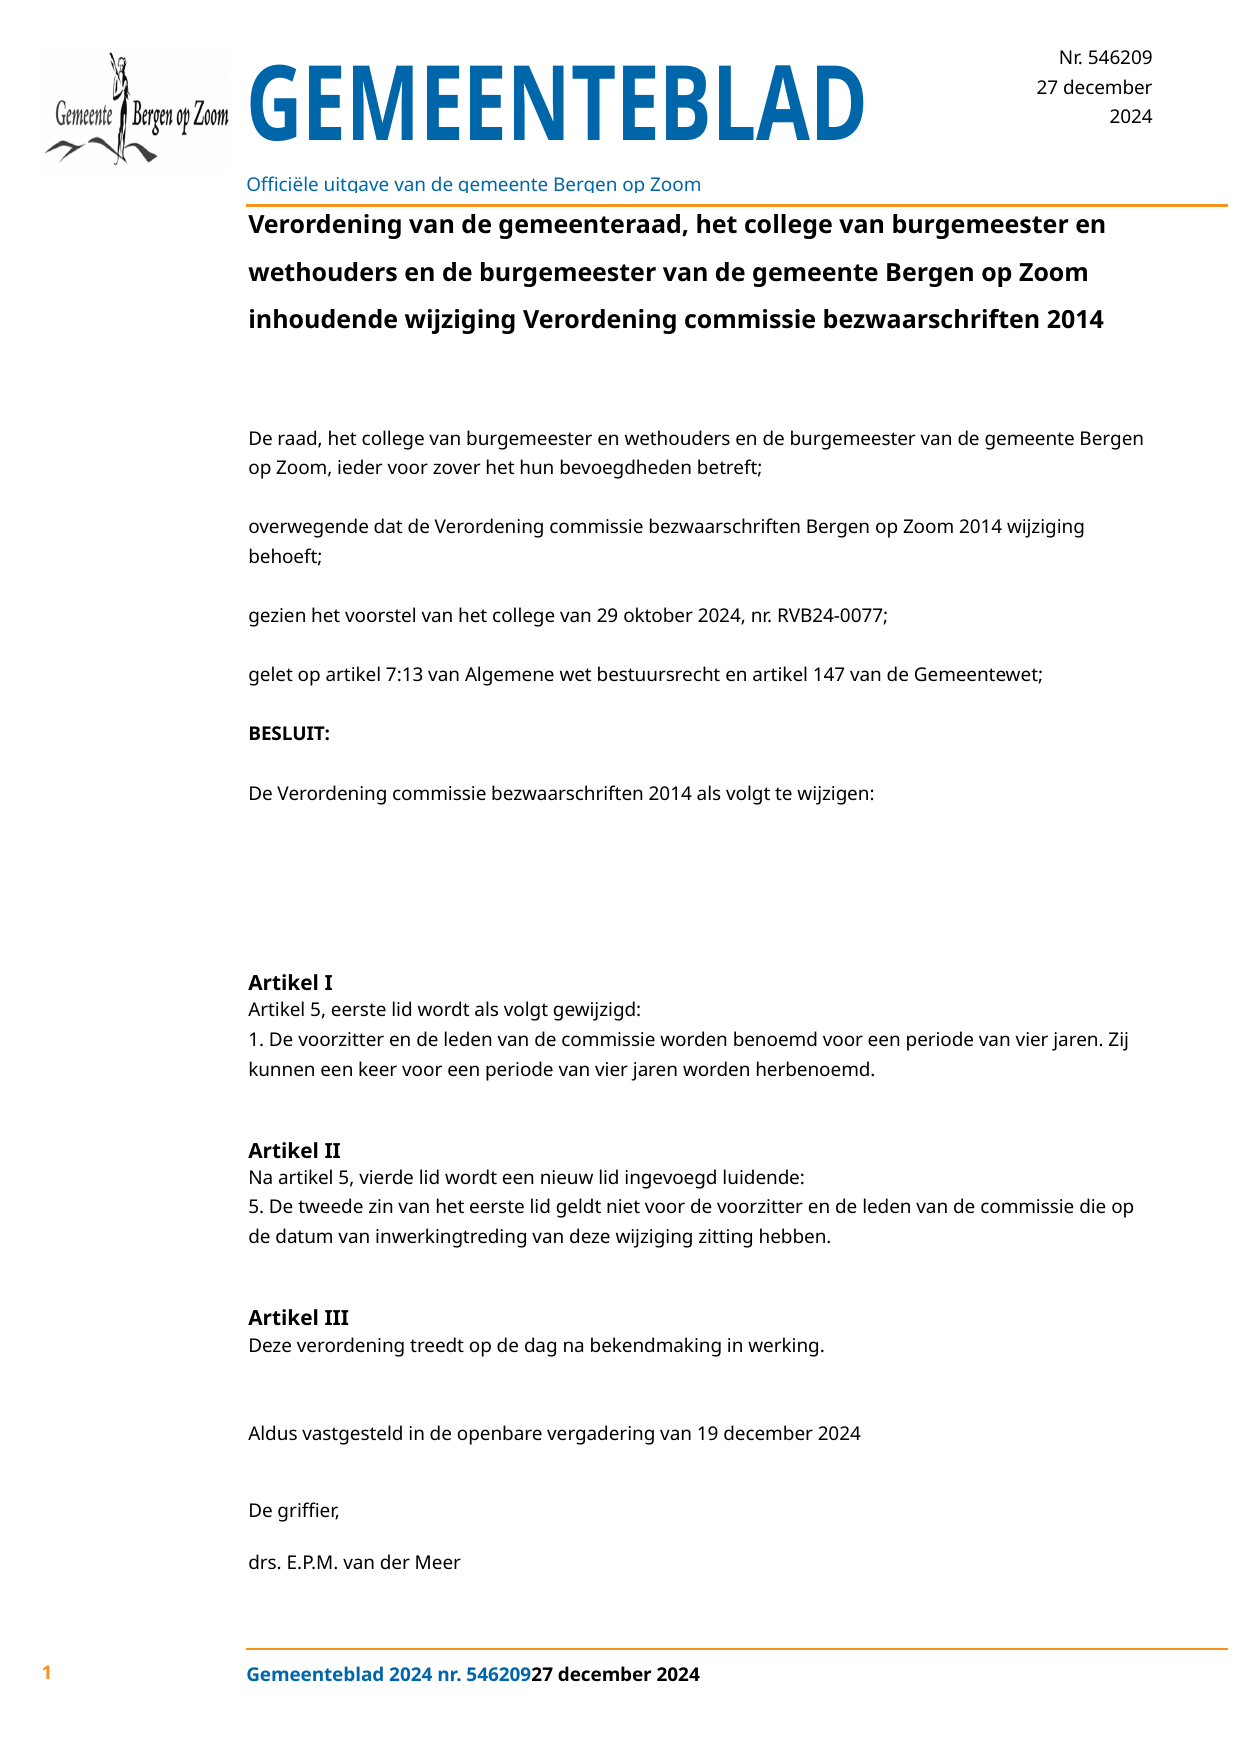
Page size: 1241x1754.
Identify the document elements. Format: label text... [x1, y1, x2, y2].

text De griffier, [248, 1498, 1152, 1523]
text De raad, het college van burgemeester en wethouders en de burgemeester van de gemeente Bergen op Zoom, ieder voor zover het hun bevoegdheden betreft; [248, 425, 1152, 480]
text Aldus vastgesteld in de openbare vergadering van 19 december 2024 [248, 1421, 1152, 1446]
text Na artikel 5, vierde lid wordt een nieuw lid ingevoegd luidende: [248, 1164, 1152, 1190]
text gezien het voorstel van het college van 29 oktober 2024, nr. RVB24-0077; [248, 602, 1152, 628]
text Artikel II [248, 1136, 1152, 1164]
text 1. De voorzitter en de leden van de commissie worden benoemd voor een periode van vier jaren. Zij kunnen een keer voor een periode van vier jaren worden herbenoemd. [248, 1026, 1152, 1081]
text De Verordening commissie bezwaarschriften 2014 als volgt te wijzigen: [248, 780, 1152, 805]
text gelet op artikel 7:13 van Algemene wet bestuursrecht en artikel 147 van de Gemeentewet; [248, 661, 1152, 687]
picture [41, 47, 231, 172]
text Artikel I [248, 968, 1152, 997]
text overwegende dat de Verordening commissie bezwaarschriften Bergen op Zoom 2014 wijziging behoeft; [248, 513, 1152, 569]
text Artikel 5, eerste lid wordt als volgt gewijzigd: [248, 997, 1152, 1022]
text Verordening van de gemeenteraad, het college van burgemeester en wethouders en de burgemeester van de gemeente Bergen op Zoom inhoudende wijziging Verordening commissie bezwaarschriften 2014 [248, 207, 1152, 336]
text 5. De tweede zin van het eerste lid geldt niet voor de voorzitter en de leden van de commissie die op de datum van inwerkingtreding van deze wijziging zitting hebben. [248, 1194, 1152, 1249]
text Artikel III [248, 1303, 1152, 1332]
text drs. E.P.M. van der Meer [248, 1549, 1152, 1575]
text BESLUIT: [248, 721, 1152, 746]
text Deze verordening treedt op de dag na bekendmaking in werking. [248, 1332, 1152, 1357]
